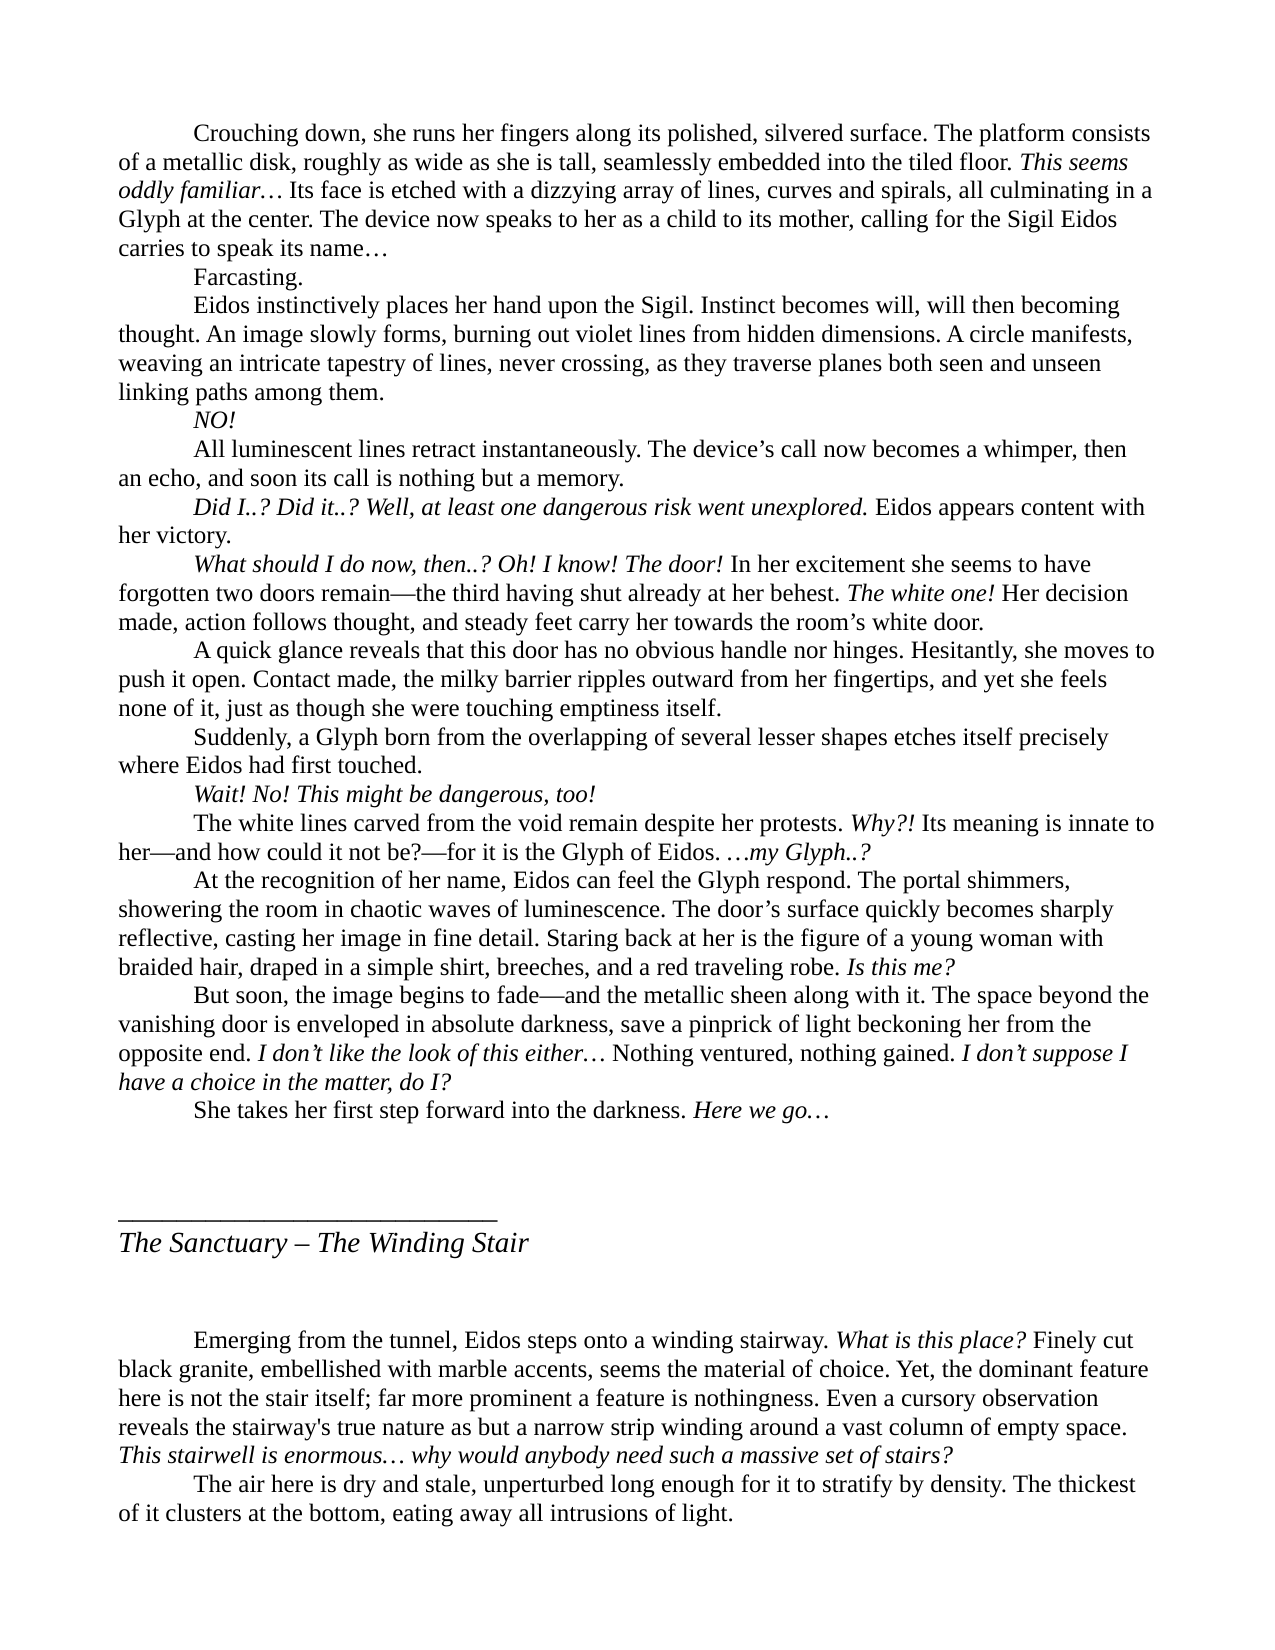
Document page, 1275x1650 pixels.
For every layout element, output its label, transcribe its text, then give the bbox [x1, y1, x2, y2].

text Emerging from the tunnel, Eidos steps onto a winding stairway. What is this place? Finely cut black granite, embellished with marble accents, seems the material of choice. Yet, the dominant feature here is not the stair itself; far more prominent a feature is nothingness. Even a cursory observation reveals the stairway's true nature as but a narrow strip winding around a vast column of empty space. This stairwell is enormous… why would anybody need such a massive set of stairs? [118, 1326, 1157, 1469]
text The air here is dry and stale, unperturbed long enough for it to stratify by density. The thickest of it clusters at the bottom, eating away all intrusions of light. [118, 1469, 1157, 1527]
text __________________________ [118, 1191, 1157, 1225]
text A quick glance reveals that this door has no obvious handle nor hinges. Hesitantly, she moves to push it open. Contact made, the milky barrier ripples outward from her fingertips, and yet she feels none of it, just as though she were touching emptiness itself. [118, 636, 1157, 722]
text What should I do now, then..? Oh! I know! The door! In her excitement she seems to have forgotten two doors remain—the third having shut already at her behest. The white one! Her decision made, action follows thought, and steady feet carry her towards the room’s white door. [118, 549, 1157, 636]
text Crouching down, she runs her fingers along its polished, silvered surface. The platform consists of a metallic disk, roughly as wide as she is tall, seamlessly embedded into the tiled floor. This seems oddly familiar… Its face is etched with a dizzying array of lines, curves and spirals, all culminating in a Glyph at the center. The device now speaks to her as a child to its mother, calling for the Sigil Eidos carries to speak its name… [118, 118, 1157, 262]
text The Sanctuary – The Winding Stair [118, 1225, 1157, 1258]
text All luminescent lines retract instantaneously. The device’s call now becomes a whimper, then an echo, and soon its call is nothing but a memory. [118, 434, 1157, 492]
text But soon, the image begins to fade—and the metallic sheen along with it. The space beyond the vanishing door is enveloped in absolute darkness, save a pinprick of light beckoning her from the opposite end. I don’t like the look of this either… Nothing ventured, nothing gained. I don’t suppose I have a choice in the matter, do I? [118, 981, 1157, 1096]
text NO! [118, 406, 1157, 434]
text She takes her first step forward into the darkness. Here we go… [118, 1096, 1157, 1124]
text At the recognition of her name, Eidos can feel the Glyph respond. The portal shimmers, showering the room in chaotic waves of luminescence. The door’s surface quickly becomes sharply reflective, casting her image in fine detail. Staring back at her is the figure of a young woman with braided hair, draped in a simple shirt, breeches, and a red traveling robe. Is this me? [118, 866, 1157, 981]
text Eidos instinctively places her hand upon the Sigil. Instinct becomes will, will then becoming thought. An image slowly forms, burning out violet lines from hidden dimensions. A circle manifests, weaving an intricate tapestry of lines, never crossing, as they traverse planes both seen and unseen linking paths among them. [118, 291, 1157, 406]
text Suddenly, a Glyph born from the overlapping of several lesser shapes etches itself precisely where Eidos had first touched. [118, 722, 1157, 779]
text Farcasting. [118, 262, 1157, 291]
text The white lines carved from the void remain despite her protests. Why?! Its meaning is innate to her—and how could it not be?—for it is the Glyph of Eidos. …my Glyph..? [118, 808, 1157, 866]
text Did I..? Did it..? Well, at least one dangerous risk went unexplored. Eidos appears content with her victory. [118, 492, 1157, 549]
text Wait! No! This might be dangerous, too! [118, 779, 1157, 808]
